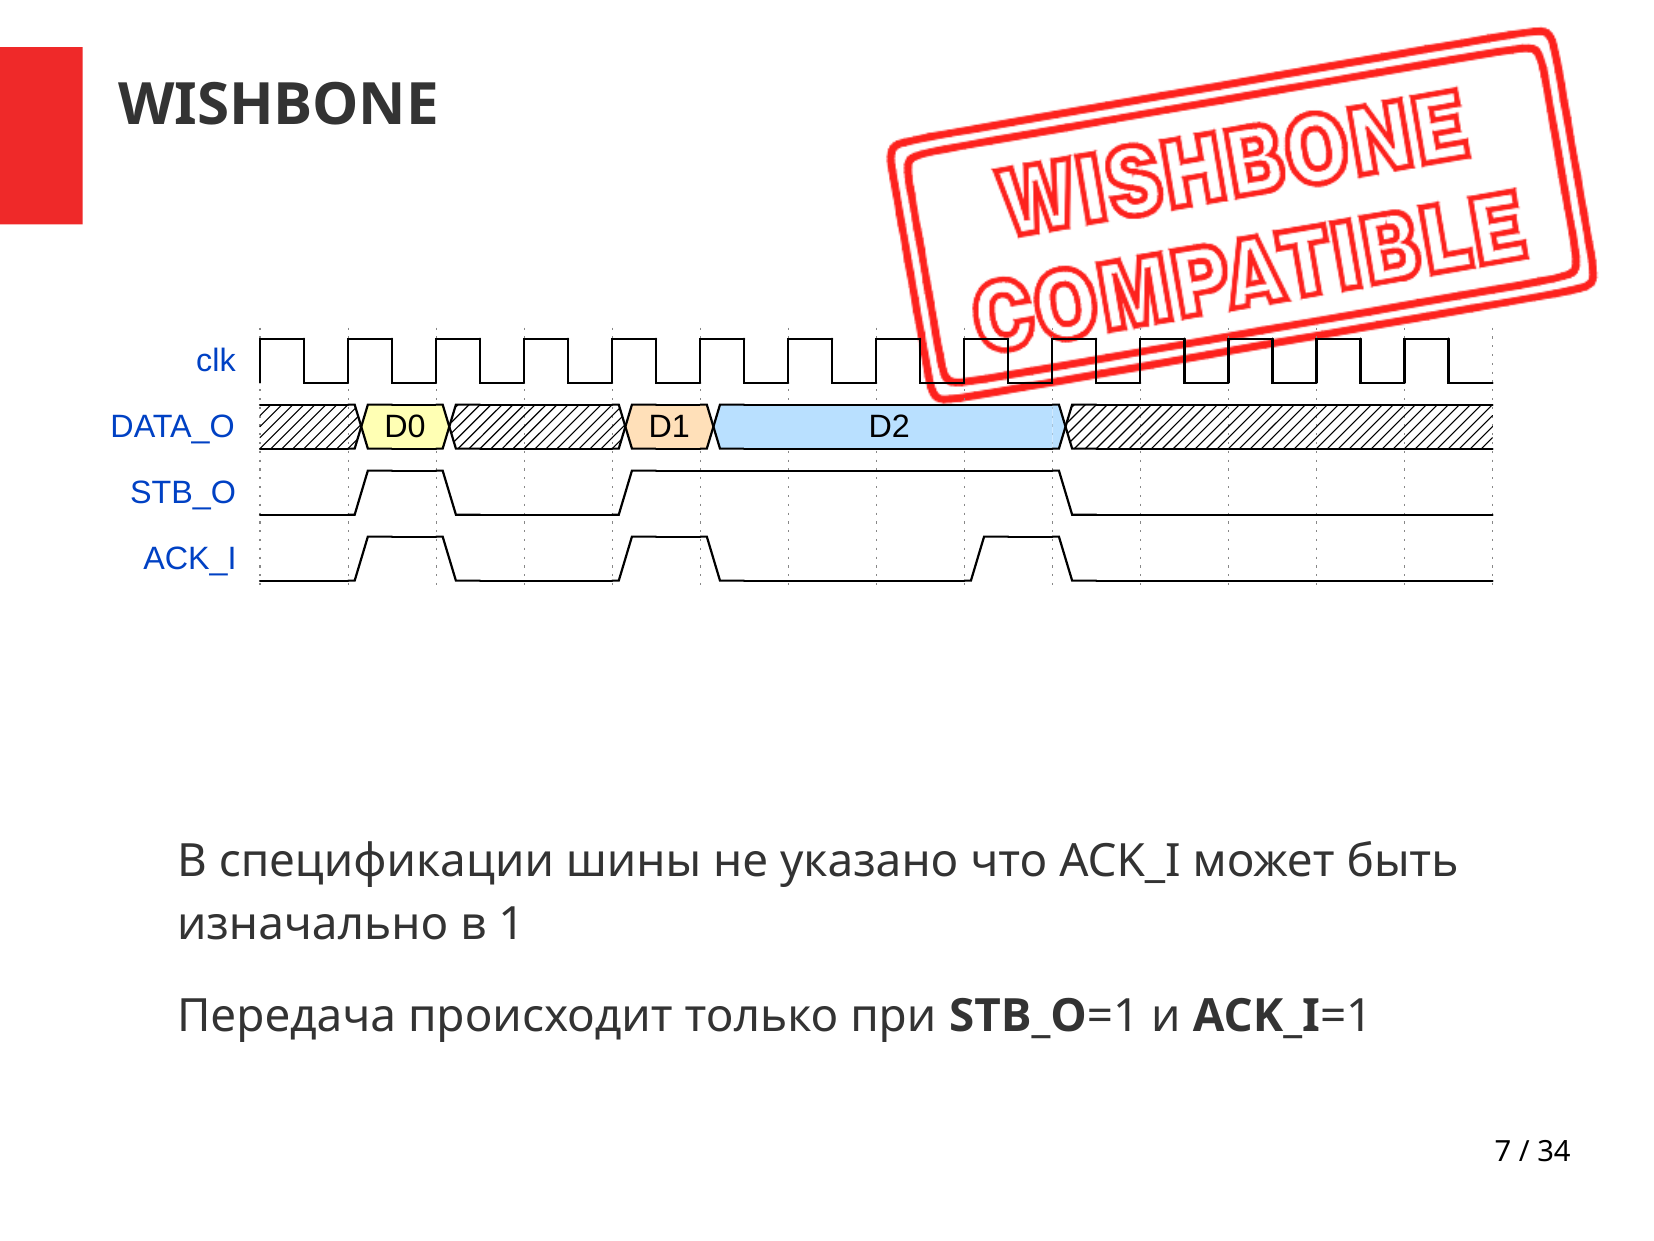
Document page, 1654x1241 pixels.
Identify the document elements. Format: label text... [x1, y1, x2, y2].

picture [82, 9, 1647, 591]
title WISHBONE [118, 49, 1571, 154]
list В спецификации шины не указано что ACK_I может быть изначально в 1 Передача происходит только при STB_O=1 и ACK_I=1 [106, 827, 1524, 1123]
